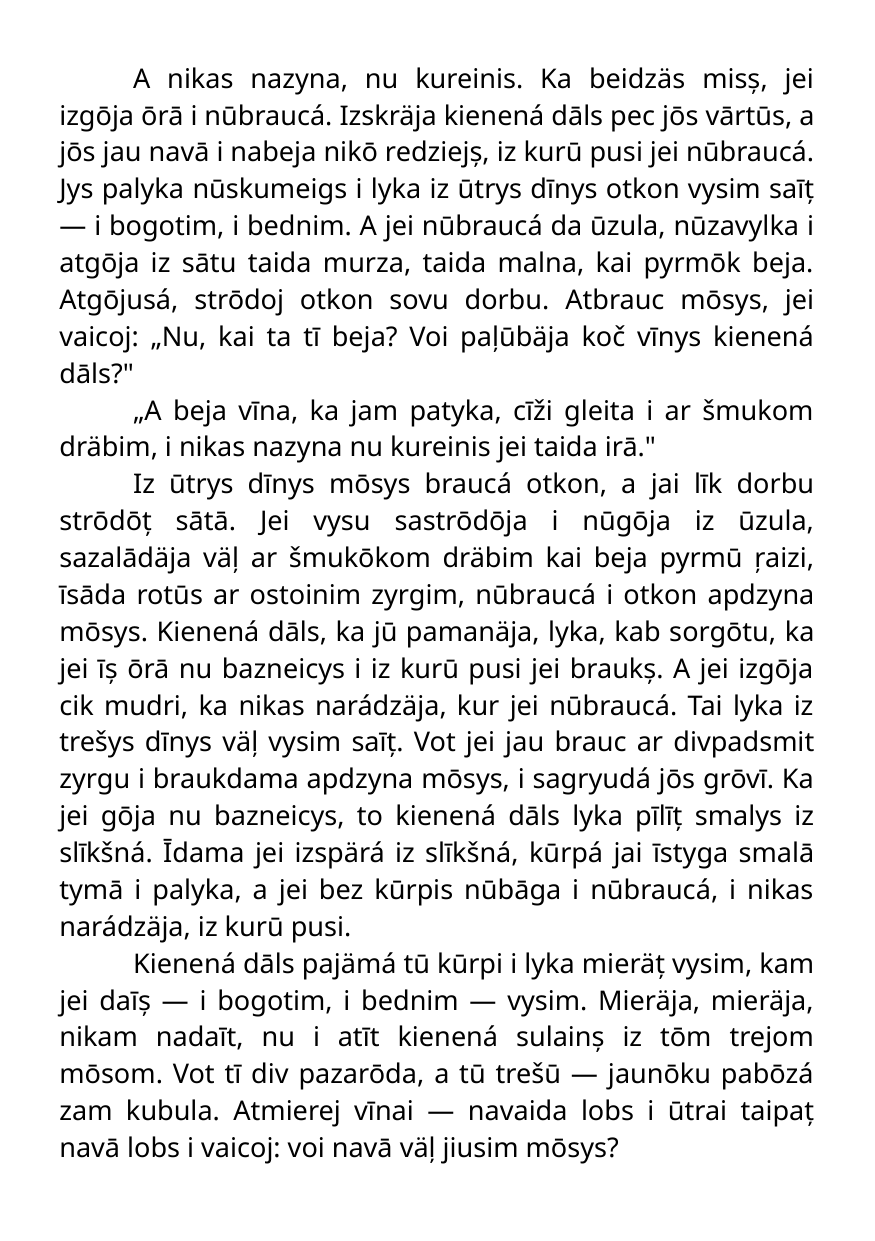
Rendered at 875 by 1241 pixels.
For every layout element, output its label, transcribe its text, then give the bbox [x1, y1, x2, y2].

text Iz ūtrys dīnys mōsys braucá otkon, a jai līk dorbu strōdōț sātā. Jei vysu sastrōdōja i nūgōja iz ūzula, sazalādäja väļ ar šmukōkom dräbim kai beja pyrmū ŗaizi, īsāda rotūs ar ostoinim zyrgim, nūbraucá i otkon apdzyna mōsys. Kienená dāls, ka jū pamanäja, lyka, kab sorgōtu, ka jei īș ōrā nu bazneicys i iz kurū pusi jei braukș. A jei izgōja cik mudri, ka nikas narádzäja, kur jei nūbraucá. Tai lyka iz trešys dīnys väļ vysim saīț. Vot jei jau brauc ar divpadsmit zyrgu i braukdama apdzyna mōsys, i sagryudá jōs grōvī. Ka jei gōja nu bazneicys, to kienená dāls lyka pīlīț smalys iz slīkšná. Īdama jei izspärá iz slīkšná, kūrpá jai īstyga smalā tymā i palyka, a jei bez kūrpis nūbāga i nūbraucá, i nikas narádzäja, iz kurū pusi. [59, 465, 815, 944]
text „A beja vīna, ka jam patyka, cīži gleita i ar šmukom dräbim, i nikas nazyna nu kureinis jei taida irā." [59, 391, 815, 465]
text Kienená dāls pajämá tū kūrpi i lyka mieräț vysim, kam jei daīș — i bogotim, i bednim — vysim. Mieräja, mieräja, nikam nadaīt, nu i atīt kienená sulainș iz tōm trejom mōsom. Vot tī div pazarōda, a tū trešū — jaunōku pabōzá zam kubula. Atmierej vīnai — navaida lobs i ūtrai taipaț navā lobs i vaicoj: voi navā väļ jiusim mōsys? [59, 944, 815, 1165]
text A nikas nazyna, nu kureinis. Ka beidzäs misș, jei izgōja ōrā i nūbraucá. Izskräja kienená dāls pec jōs vārtūs, a jōs jau navā i nabeja nikō redziejș, iz kurū pusi jei nūbraucá. Jys palyka nūskumeigs i lyka iz ūtrys dīnys otkon vysim saīț — i bogotim, i bednim. A jei nūbraucá da ūzula, nūzavylka i atgōja iz sātu taida murza, taida malna, kai pyrmōk beja. Atgōjusá, strōdoj otkon sovu dorbu. Atbrauc mōsys, jei vaicoj: „Nu, kai ta tī beja? Voi paļūbäja koč vīnys kienená dāls?" [59, 59, 815, 391]
